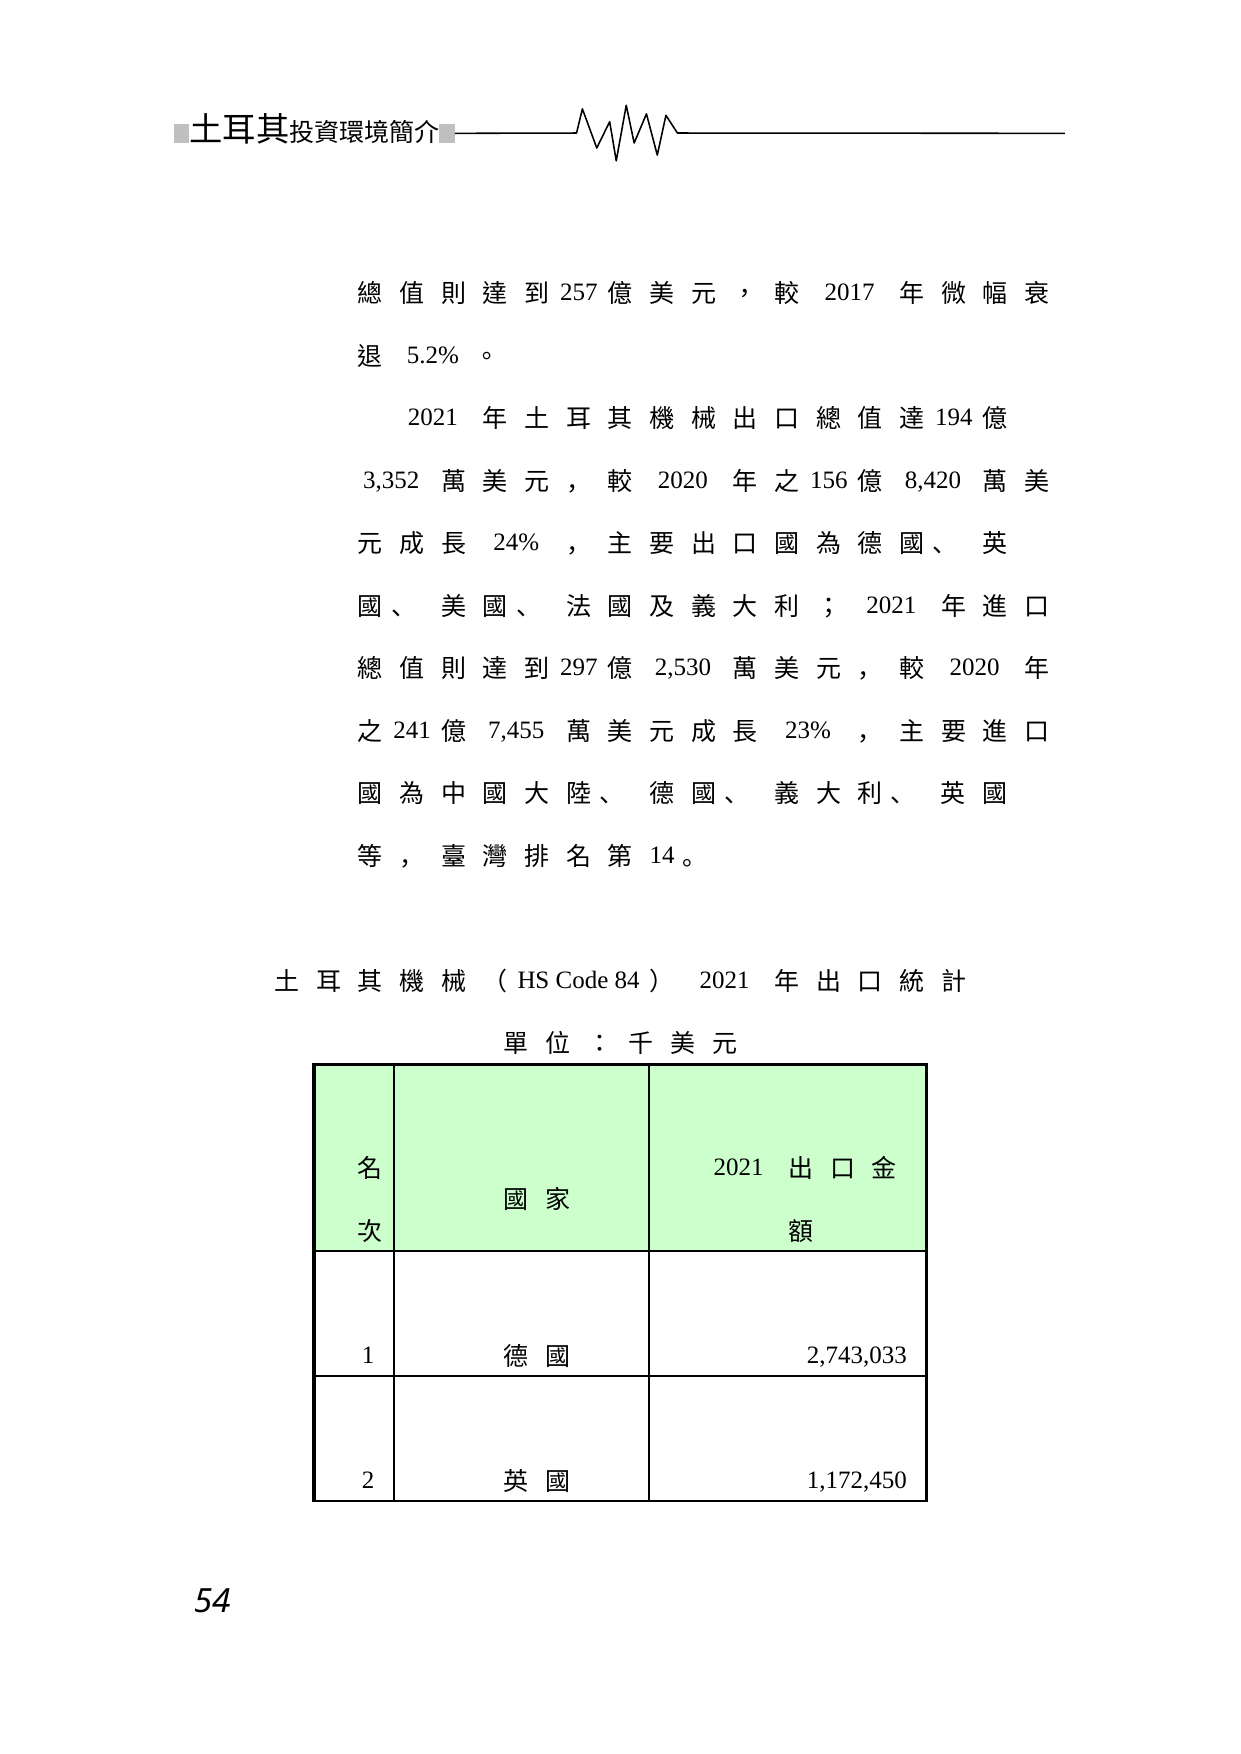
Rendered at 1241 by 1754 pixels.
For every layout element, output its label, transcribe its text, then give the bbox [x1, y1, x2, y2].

table_header 名次 [316, 1066, 393, 1250]
table_cell 1 [316, 1252, 393, 1375]
table_cell 德國 [395, 1252, 648, 1375]
table_cell 英國 [395, 1377, 648, 1500]
table_header 國家 [395, 1066, 648, 1250]
text 2021年土耳其機械出口總值達194億3,352萬美元，較2020年之156億8,420萬美元成長24%，主要出口國為德國、英國、美國、法國及義大利；2021年進口總值則達到297億2,530萬美元，較2020年之241億7,455萬美元成長23%，主要進口國為中國大陸、德國、義大利、英國等，臺灣排名第14。 [330, 375, 1058, 875]
table_cell 2 [316, 1377, 393, 1500]
text 單位：千美元 [183, 1000, 1058, 1063]
text 土耳其機械（HS Code 84）2021年出口統計 [183, 938, 1058, 1000]
text 總值則達到257億美元，較2017年微幅衰退5.2%。 [330, 250, 1058, 375]
table_cell 1,172,450 [650, 1377, 925, 1500]
table_header 2021出口金額 [650, 1066, 925, 1250]
table_cell 2,743,033 [650, 1252, 925, 1375]
